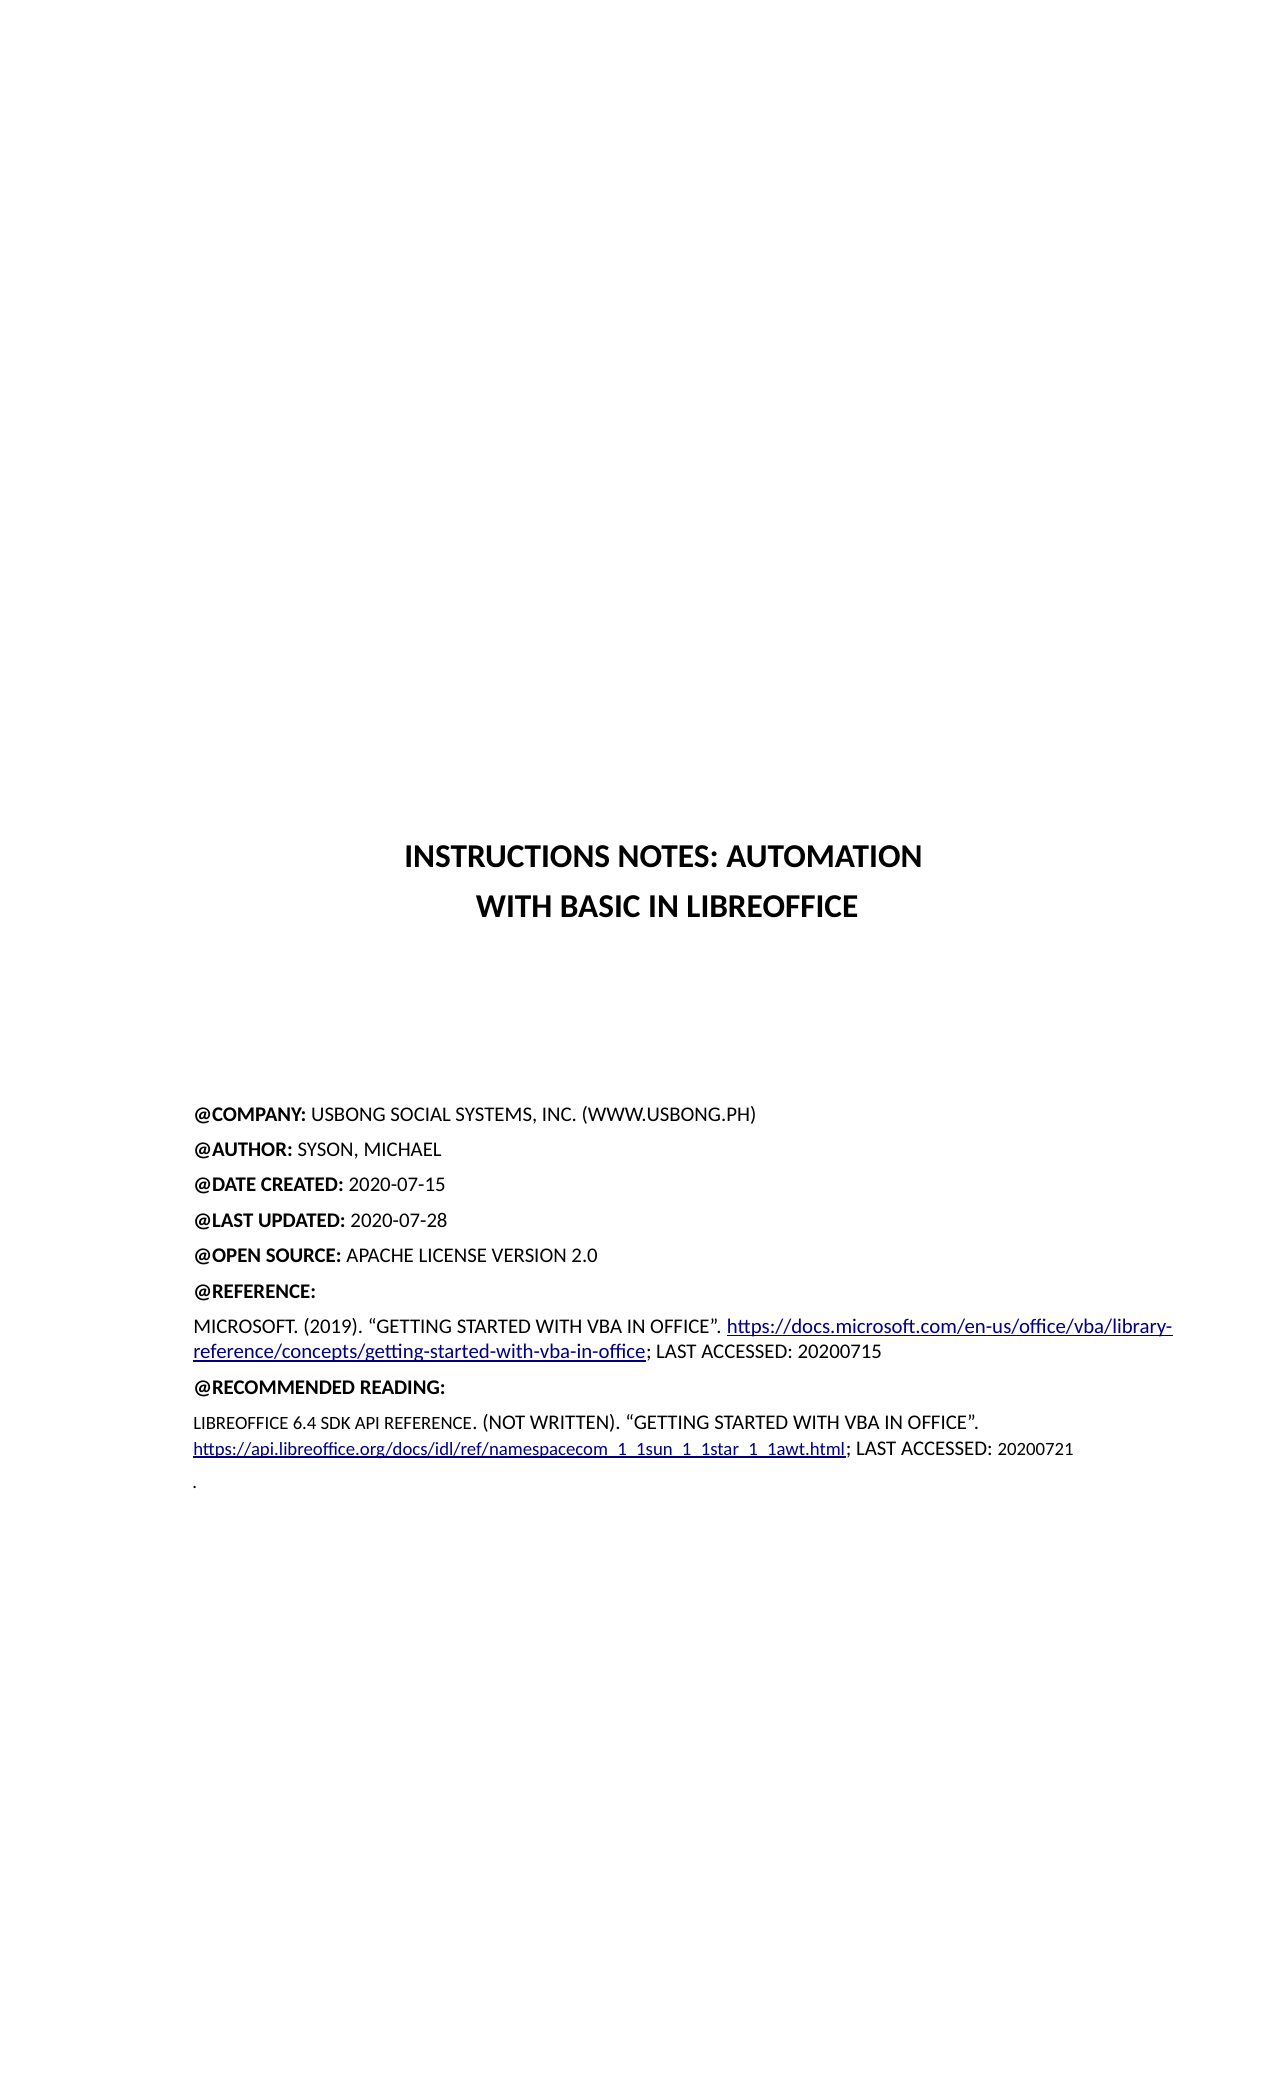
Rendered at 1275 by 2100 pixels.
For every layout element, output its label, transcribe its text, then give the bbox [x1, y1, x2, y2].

text MICROSOFT. (2019). “GETTING STARTED WITH VBA IN OFFICE”. https://docs.microsoft.com/en-us/office/vba/library-reference/concepts/getting-started-with-vba-in-office; LAST ACCESSED: 20200715 [193, 1313, 1216, 1364]
text @REFERENCE: [193, 1278, 1216, 1303]
text @OPEN SOURCE: APACHE LICENSE VERSION 2.0 [193, 1242, 1216, 1268]
text . [118, 1470, 1216, 1493]
text @RECOMMENDED READING: [193, 1374, 1216, 1399]
text @DATE CREATED: 2020-07-15 [193, 1172, 1216, 1197]
text @COMPANY: USBONG SOCIAL SYSTEMS, INC. (WWW.USBONG.PH) [193, 1101, 1216, 1126]
text WITH BASIC IN LIBREOFFICE [118, 885, 1216, 926]
text LIBREOFFICE 6.4 SDK API REFERENCE. (NOT WRITTEN). “GETTING STARTED WITH VBA IN OFFICE”. https://api.libreoffice.org/docs/idl/ref/namespacecom_1_1sun_1_1star_1_1awt.html; LAST ACCESSED: 20200721 [193, 1409, 1216, 1460]
text INSTRUCTIONS NOTES: AUTOMATION [118, 835, 1216, 875]
text @LAST UPDATED: 2020-07-28 [193, 1207, 1216, 1232]
text @AUTHOR: SYSON, MICHAEL [193, 1136, 1216, 1162]
